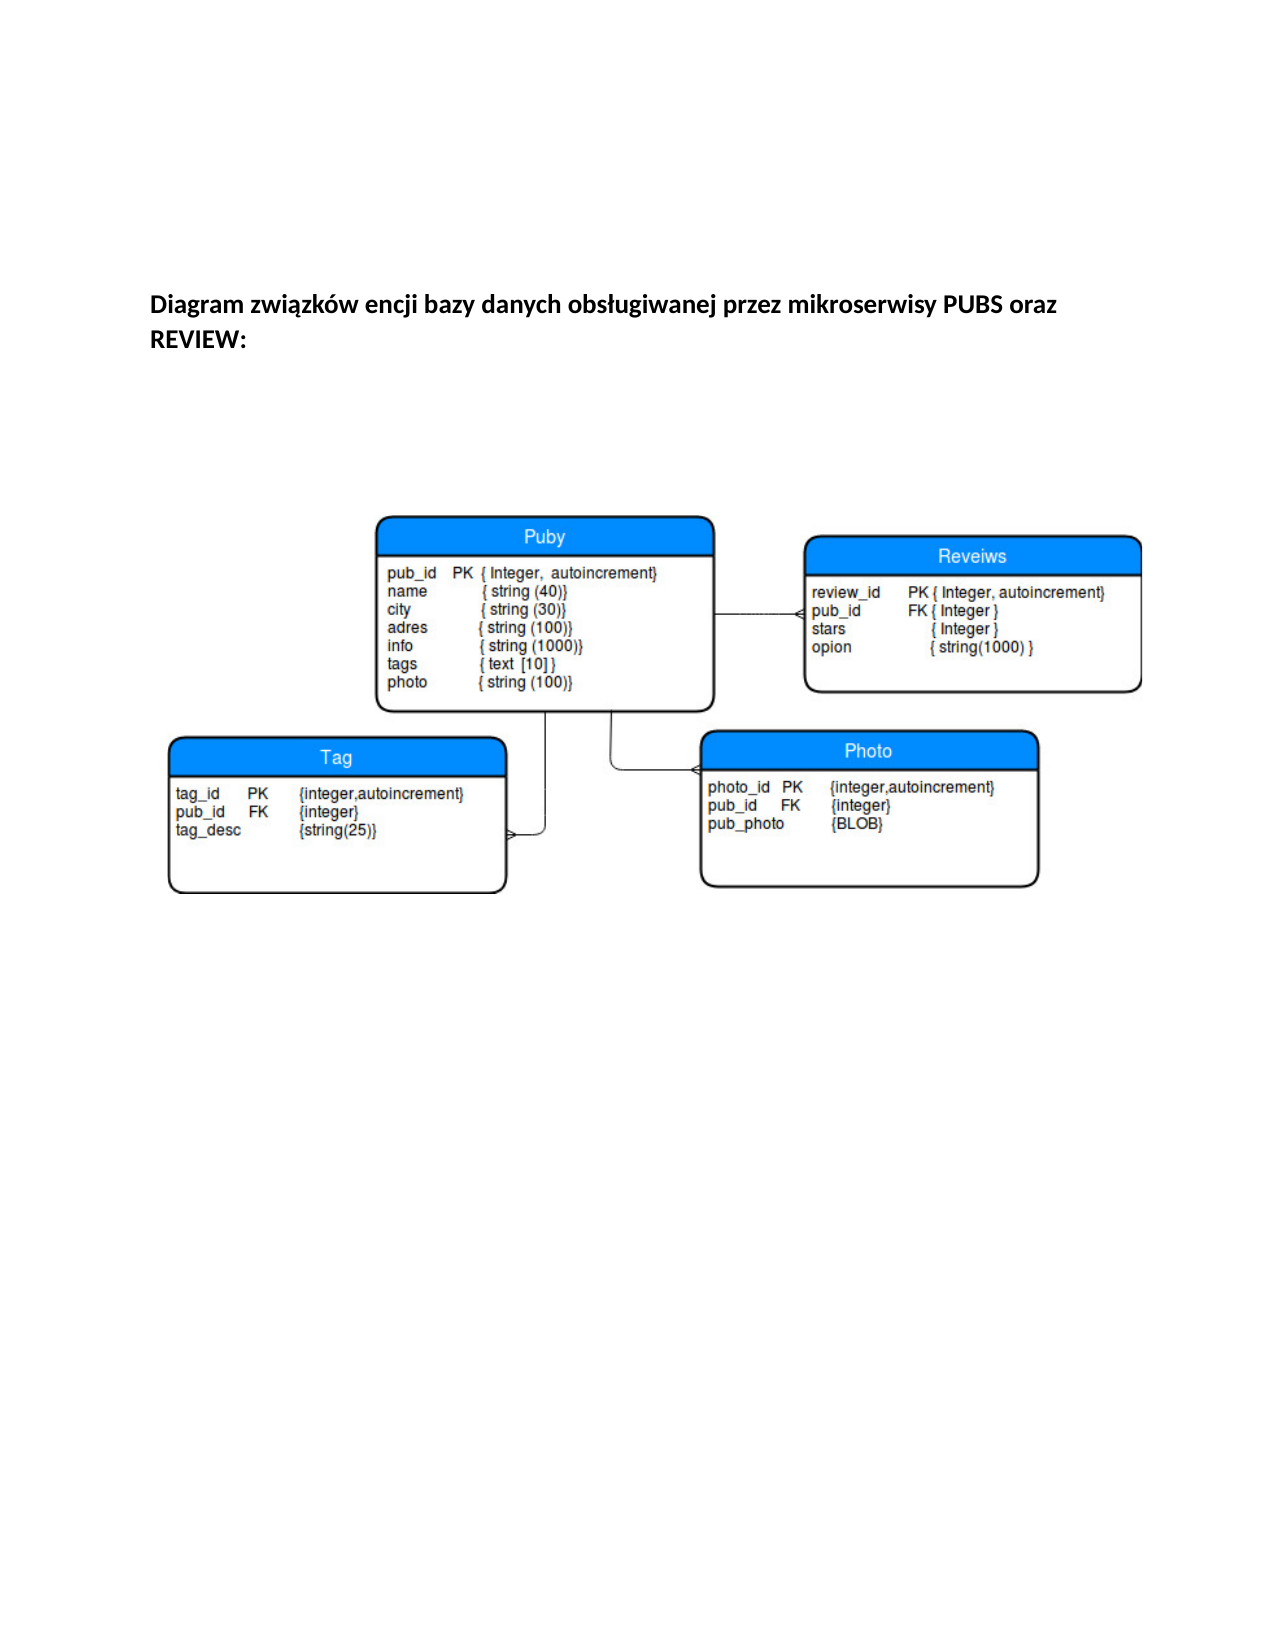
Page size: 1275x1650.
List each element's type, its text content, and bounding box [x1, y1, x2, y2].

picture [167, 515, 1143, 894]
subtitle Diagram związków encji bazy danych obsługiwanej przez mikroserwisy PUBS oraz REVIEW: [150, 287, 1125, 355]
